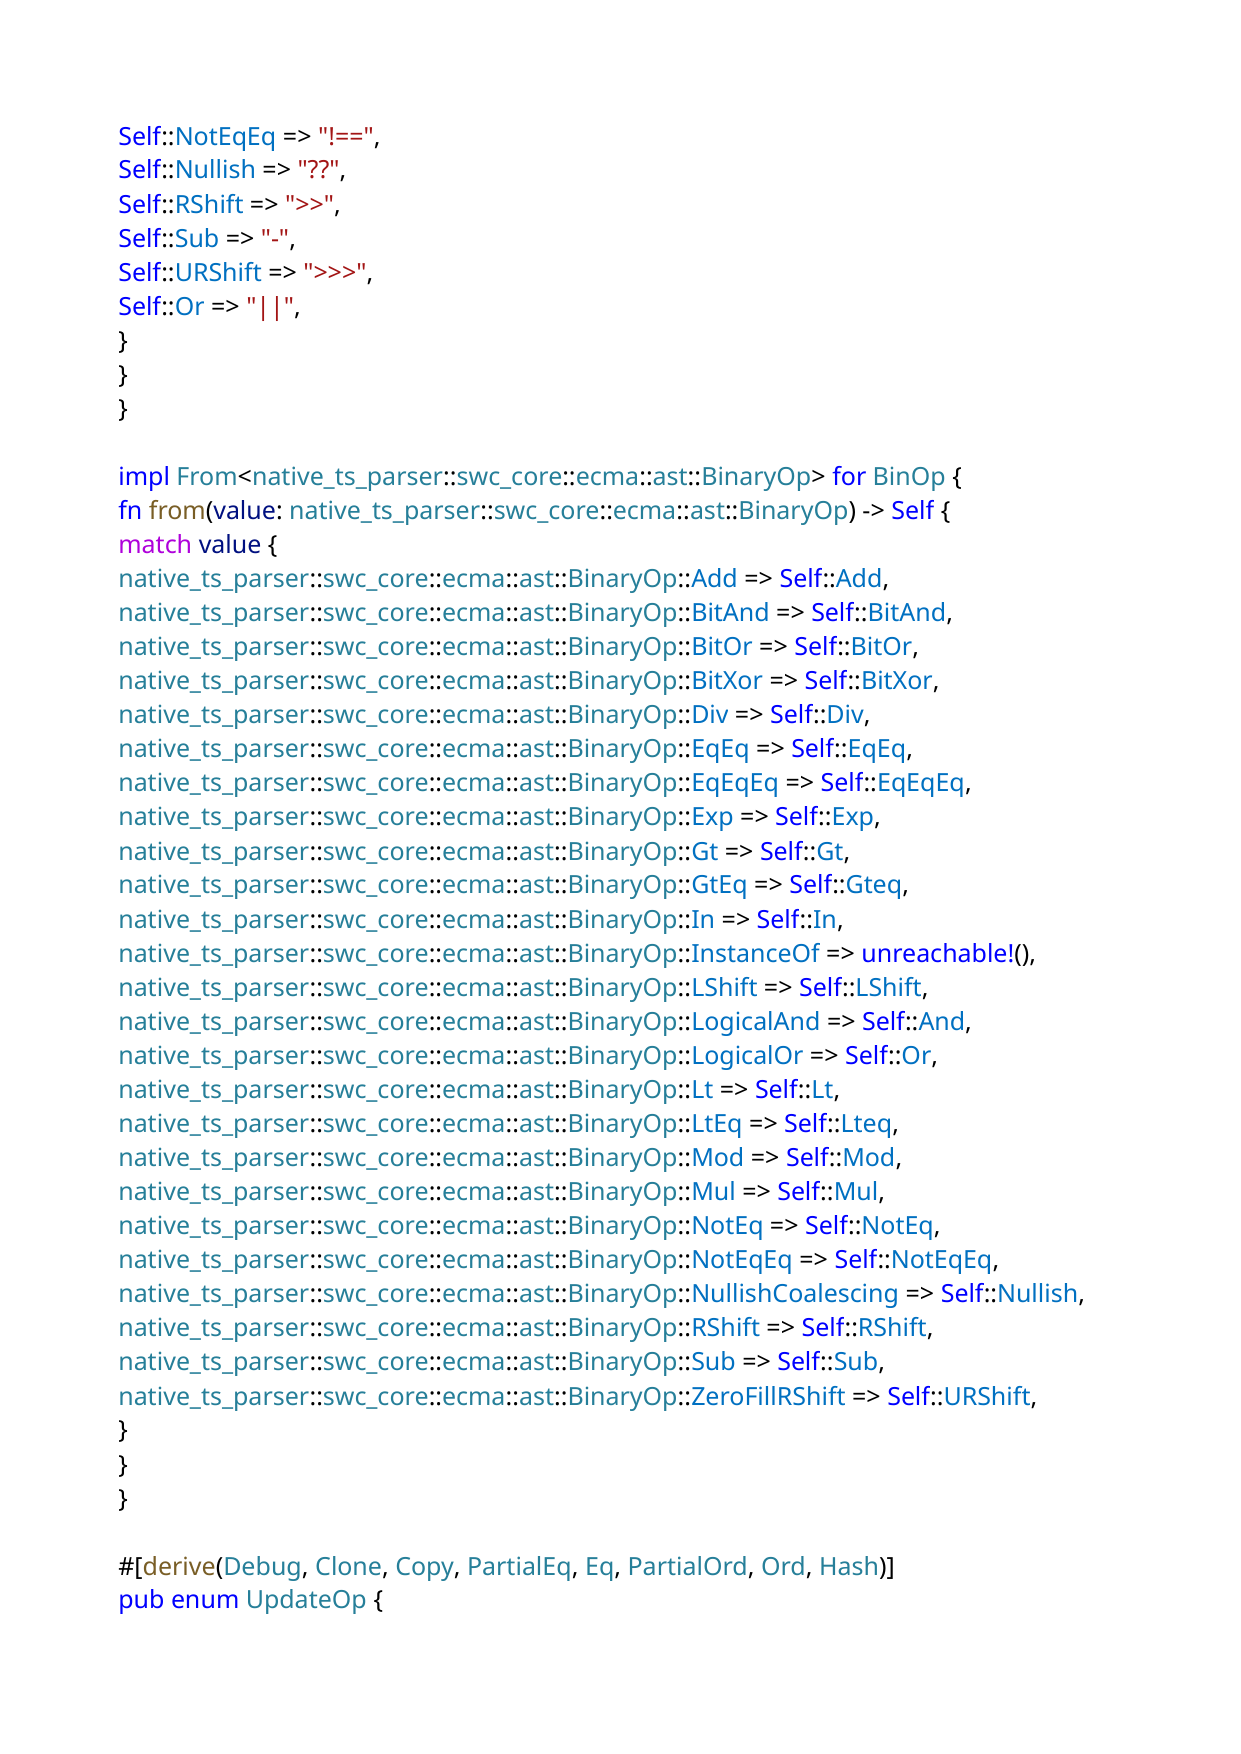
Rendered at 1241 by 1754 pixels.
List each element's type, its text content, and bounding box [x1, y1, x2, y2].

text Self::Sub => "-", [118, 220, 1122, 254]
text native_ts_parser::swc_core::ecma::ast::BinaryOp::Mod => Self::Mod, [118, 1140, 1122, 1174]
text #[derive(Debug, Clone, Copy, PartialEq, Eq, PartialOrd, Ord, Hash)] [118, 1548, 1122, 1582]
text native_ts_parser::swc_core::ecma::ast::BinaryOp::InstanceOf => unreachable!(), [118, 935, 1122, 969]
text native_ts_parser::swc_core::ecma::ast::BinaryOp::In => Self::In, [118, 901, 1122, 935]
text native_ts_parser::swc_core::ecma::ast::BinaryOp::NotEq => Self::NotEq, [118, 1208, 1122, 1242]
text native_ts_parser::swc_core::ecma::ast::BinaryOp::NotEqEq => Self::NotEqEq, [118, 1242, 1122, 1276]
text } [118, 322, 1122, 357]
text fn from(value: native_ts_parser::swc_core::ecma::ast::BinaryOp) -> Self { [118, 492, 1122, 527]
text Self::NotEqEq => "!==", [118, 118, 1122, 152]
text native_ts_parser::swc_core::ecma::ast::BinaryOp::Sub => Self::Sub, [118, 1344, 1122, 1378]
text Self::Or => "||", [118, 288, 1122, 322]
text } [118, 391, 1122, 425]
text Self::Nullish => "??", [118, 152, 1122, 186]
text native_ts_parser::swc_core::ecma::ast::BinaryOp::EqEq => Self::EqEq, [118, 731, 1122, 765]
text native_ts_parser::swc_core::ecma::ast::BinaryOp::LtEq => Self::Lteq, [118, 1106, 1122, 1140]
text native_ts_parser::swc_core::ecma::ast::BinaryOp::BitAnd => Self::BitAnd, [118, 595, 1122, 629]
text Self::RShift => ">>", [118, 186, 1122, 220]
text Self::URShift => ">>>", [118, 254, 1122, 288]
text native_ts_parser::swc_core::ecma::ast::BinaryOp::RShift => Self::RShift, [118, 1310, 1122, 1344]
text native_ts_parser::swc_core::ecma::ast::BinaryOp::GtEq => Self::Gteq, [118, 867, 1122, 901]
text } [118, 1412, 1122, 1446]
text native_ts_parser::swc_core::ecma::ast::BinaryOp::BitXor => Self::BitXor, [118, 663, 1122, 697]
text match value { [118, 527, 1122, 561]
text native_ts_parser::swc_core::ecma::ast::BinaryOp::Add => Self::Add, [118, 561, 1122, 595]
text native_ts_parser::swc_core::ecma::ast::BinaryOp::BitOr => Self::BitOr, [118, 629, 1122, 663]
text native_ts_parser::swc_core::ecma::ast::BinaryOp::NullishCoalescing => Self::Nullish, [118, 1276, 1122, 1310]
text native_ts_parser::swc_core::ecma::ast::BinaryOp::Mul => Self::Mul, [118, 1174, 1122, 1208]
text native_ts_parser::swc_core::ecma::ast::BinaryOp::LogicalAnd => Self::And, [118, 1003, 1122, 1037]
text native_ts_parser::swc_core::ecma::ast::BinaryOp::Exp => Self::Exp, [118, 799, 1122, 833]
text impl From<native_ts_parser::swc_core::ecma::ast::BinaryOp> for BinOp { [118, 458, 1122, 492]
text } [118, 1480, 1122, 1514]
text native_ts_parser::swc_core::ecma::ast::BinaryOp::Gt => Self::Gt, [118, 833, 1122, 867]
text native_ts_parser::swc_core::ecma::ast::BinaryOp::LShift => Self::LShift, [118, 969, 1122, 1003]
text native_ts_parser::swc_core::ecma::ast::BinaryOp::Lt => Self::Lt, [118, 1072, 1122, 1106]
text native_ts_parser::swc_core::ecma::ast::BinaryOp::Div => Self::Div, [118, 697, 1122, 731]
text native_ts_parser::swc_core::ecma::ast::BinaryOp::EqEqEq => Self::EqEqEq, [118, 765, 1122, 799]
text pub enum UpdateOp { [118, 1582, 1122, 1616]
text } [118, 357, 1122, 391]
text native_ts_parser::swc_core::ecma::ast::BinaryOp::ZeroFillRShift => Self::URShift, [118, 1378, 1122, 1412]
text native_ts_parser::swc_core::ecma::ast::BinaryOp::LogicalOr => Self::Or, [118, 1037, 1122, 1072]
text } [118, 1446, 1122, 1480]
